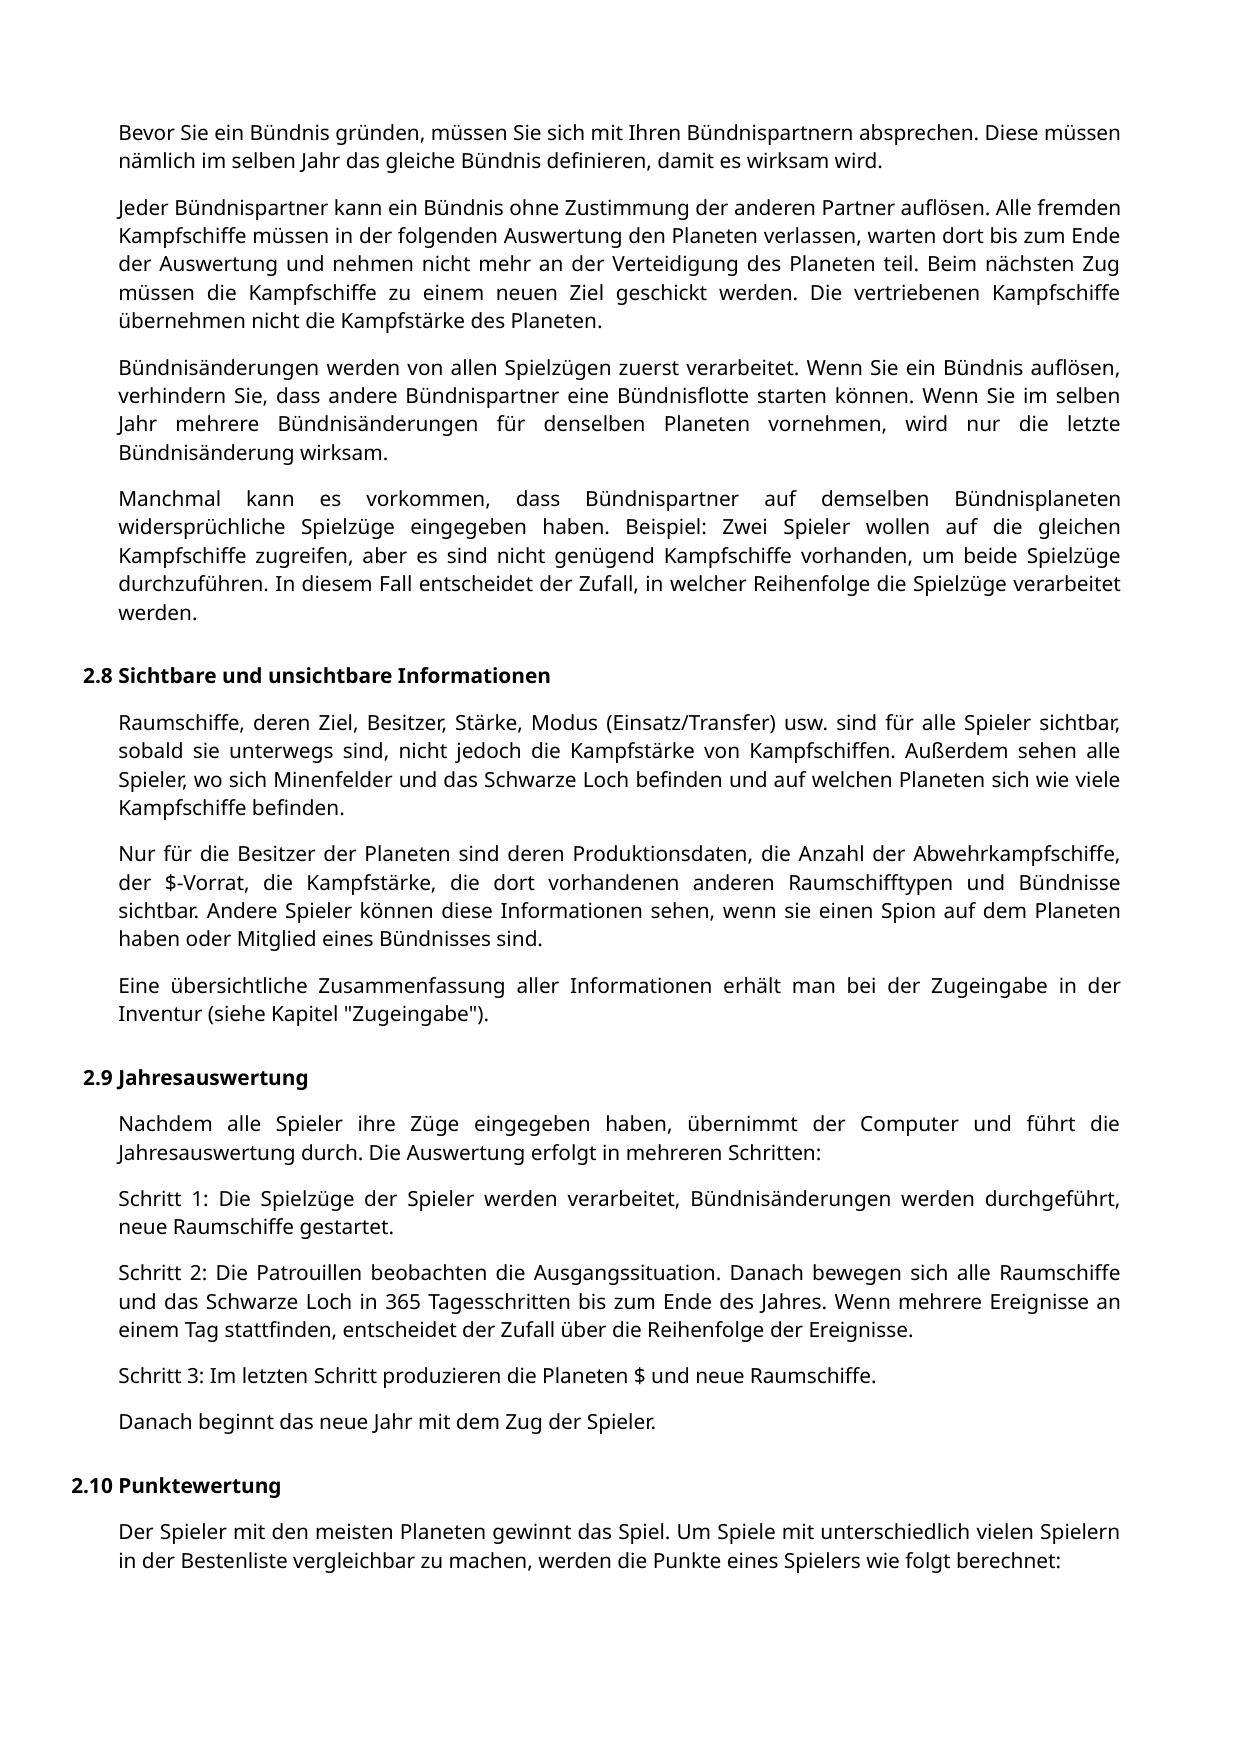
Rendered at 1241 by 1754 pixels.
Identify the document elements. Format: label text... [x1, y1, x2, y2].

text Schritt 2: Die Patrouillen beobachten die Ausgangssituation. Danach bewegen sich alle Raumschiffe und das Schwarze Loch in 365 Tagesschritten bis zum Ende des Jahres. Wenn mehrere Ereignisse an einem Tag stattfinden, entscheidet der Zufall über die Reihenfolge der Ereignisse. [118, 1258, 1122, 1344]
subtitle Sichtbare und unsichtbare Informationen [118, 662, 1122, 690]
text Jeder Bündnispartner kann ein Bündnis ohne Zustimmung der anderen Partner auflösen. Alle fremden Kampfschiffe müssen in der folgenden Auswertung den Planeten verlassen, warten dort bis zum Ende der Auswertung und nehmen nicht mehr an der Verteidigung des Planeten teil. Beim nächsten Zug müssen die Kampfschiffe zu einem neuen Ziel geschickt werden. Die vertriebenen Kampfschiffe übernehmen nicht die Kampfstärke des Planeten. [118, 193, 1122, 335]
text Nur für die Besitzer der Planeten sind deren Produktionsdaten, die Anzahl der Abwehrkampfschiffe, der $-Vorrat, die Kampfstärke, die dort vorhandenen anderen Raumschifftypen und Bündnisse sichtbar. Andere Spieler können diese Informationen sehen, wenn sie einen Spion auf dem Planeten haben oder Mitglied eines Bündnisses sind. [118, 839, 1122, 953]
text Bündnisänderungen werden von allen Spielzügen zuerst verarbeitet. Wenn Sie ein Bündnis auflösen, verhindern Sie, dass andere Bündnispartner eine Bündnisflotte starten können. Wenn Sie im selben Jahr mehrere Bündnisänderungen für denselben Planeten vornehmen, wird nur die letzte Bündnisänderung wirksam. [118, 353, 1122, 466]
text Nachdem alle Spieler ihre Züge eingegeben haben, übernimmt der Computer und führt die Jahresauswertung durch. Die Auswertung erfolgt in mehreren Schritten: [118, 1109, 1122, 1166]
text Der Spieler mit den meisten Planeten gewinnt das Spiel. Um Spiele mit unterschiedlich vielen Spielern in der Bestenliste vergleichbar zu machen, werden die Punkte eines Spielers wie folgt berechnet: [118, 1517, 1122, 1574]
text Bevor Sie ein Bündnis gründen, müssen Sie sich mit Ihren Bündnispartnern absprechen. Diese müssen nämlich im selben Jahr das gleiche Bündnis definieren, damit es wirksam wird. [118, 118, 1122, 175]
subtitle Jahresauswertung [118, 1063, 1122, 1091]
text Schritt 3: Im letzten Schritt produzieren die Planeten $ und neue Raumschiffe. [118, 1361, 1122, 1390]
text Raumschiffe, deren Ziel, Besitzer, Stärke, Modus (Einsatz/Transfer) usw. sind für alle Spieler sichtbar, sobald sie unterwegs sind, nicht jedoch die Kampfstärke von Kampfschiffen. Außerdem sehen alle Spieler, wo sich Minenfelder und das Schwarze Loch befinden und auf welchen Planeten sich wie viele Kampfschiffe befinden. [118, 708, 1122, 822]
text Danach beginnt das neue Jahr mit dem Zug der Spieler. [118, 1407, 1122, 1436]
text Manchmal kann es vorkommen, dass Bündnispartner auf demselben Bündnisplaneten widersprüchliche Spielzüge eingegeben haben. Beispiel: Zwei Spieler wollen auf die gleichen Kampfschiffe zugreifen, aber es sind nicht genügend Kampfschiffe vorhanden, um beide Spielzüge durchzuführen. In diesem Fall entscheidet der Zufall, in welcher Reihenfolge die Spielzüge verarbeitet werden. [118, 484, 1122, 626]
text Eine übersichtliche Zusammenfassung aller Informationen erhält man bei der Zugeingabe in der Inventur (siehe Kapitel "Zugeingabe"). [118, 971, 1122, 1028]
subtitle Punktewertung [118, 1471, 1122, 1500]
text Schritt 1: Die Spielzüge der Spieler werden verarbeitet, Bündnisänderungen werden durchgeführt, neue Raumschiffe gestartet. [118, 1184, 1122, 1241]
